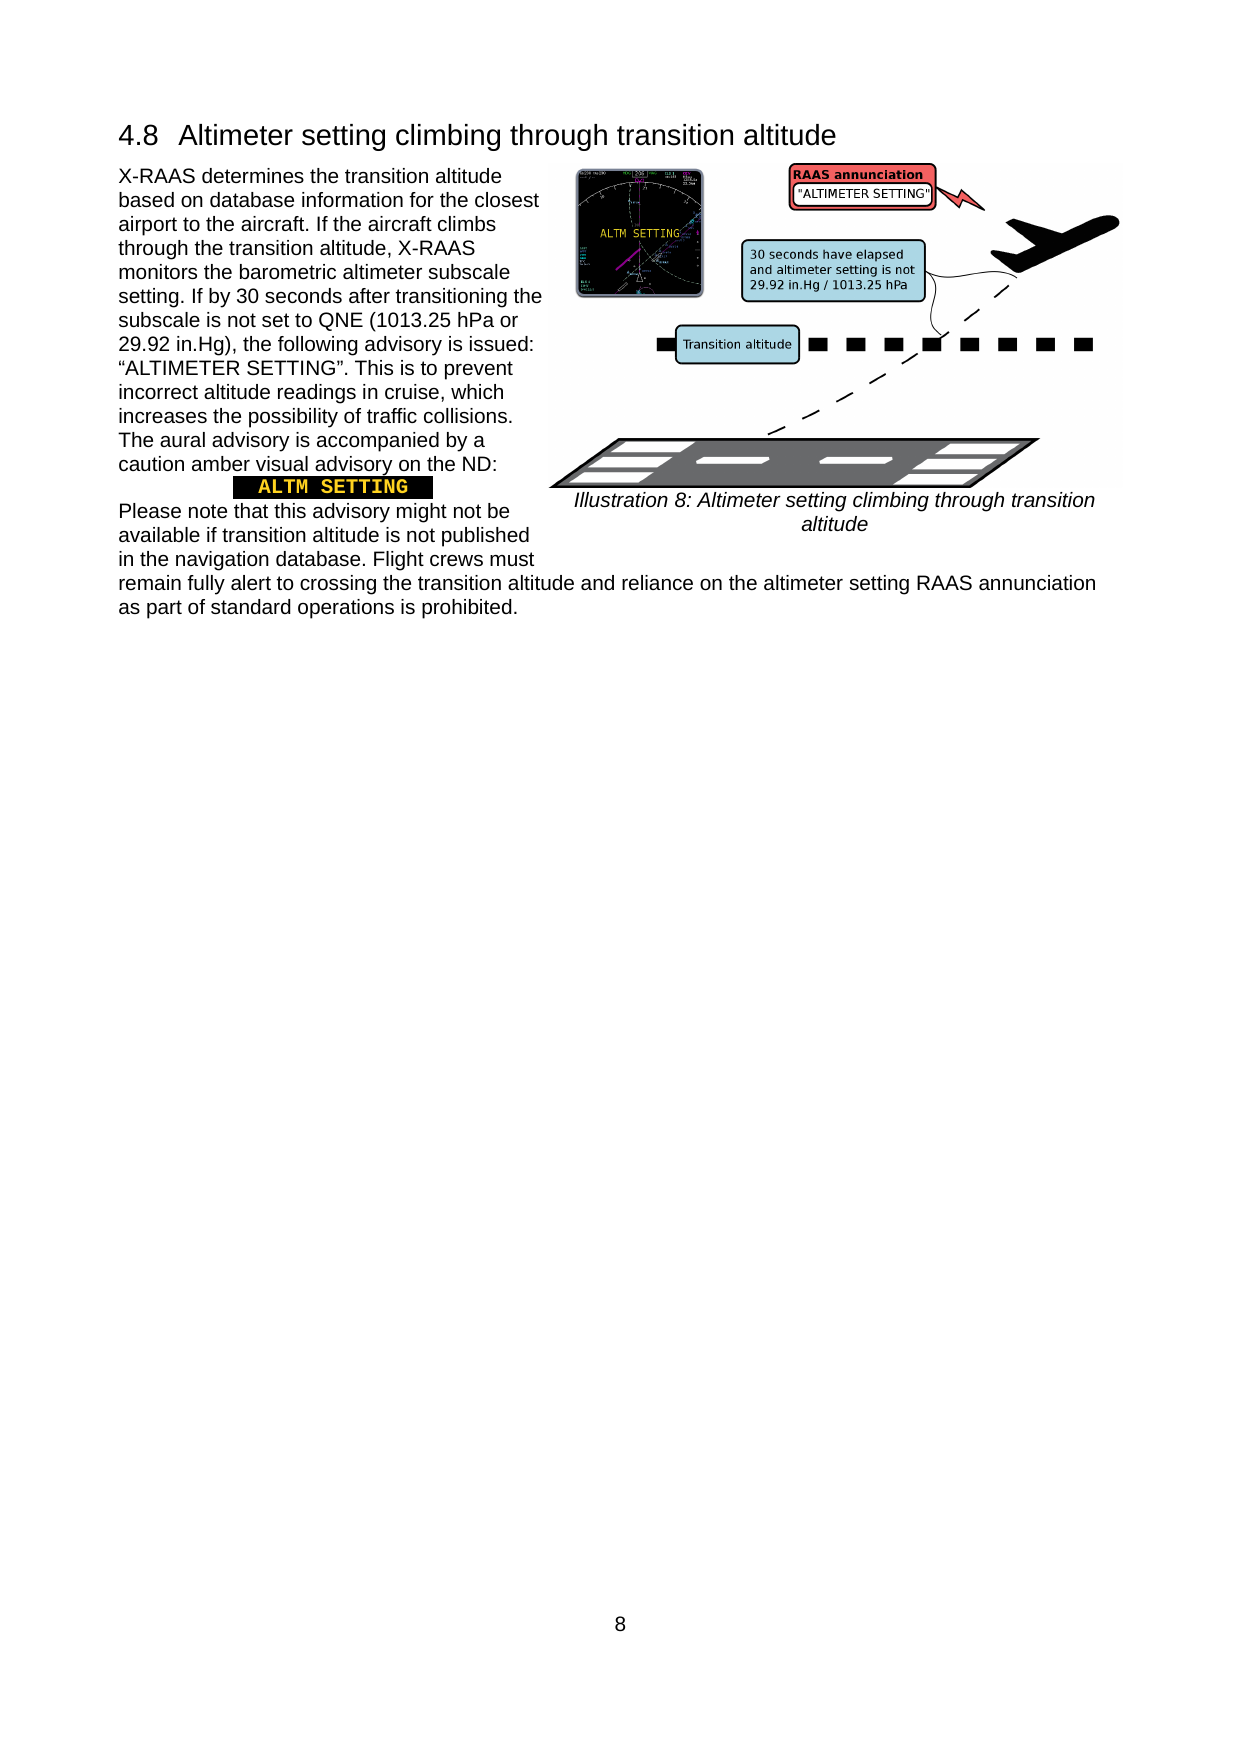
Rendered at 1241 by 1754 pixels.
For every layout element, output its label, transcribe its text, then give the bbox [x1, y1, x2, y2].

subtitle Altimeter setting climbing through transition altitude [118, 118, 1122, 152]
text X-RAAS determines the transition altitude based on database information for the closest airport to the aircraft. If the aircraft climbs through the transition altitude, X-RAAS monitors the barometric altimeter subscale setting. If by 30 seconds after transitioning the subscale is not set to QNE (1013.25 hPa or 29.92 in.Hg), the following advisory is issued: “ALTIMETER SETTING”. This is to prevent incorrect altitude readings in cruise, which increases the possibility of traffic collisions. The aural advisory is accompanied by a caution amber visual advisory on the ND: [118, 164, 548, 476]
text Please note that this advisory might not be available if transition altitude is not published in the navigation database. Flight crews must remain fully alert to crossing the transition altitude and reliance on the altimeter setting RAAS annunciation as part of standard operations is prohibited. [118, 499, 1122, 619]
subtitle [548, 536, 1123, 548]
text Illustration 8: Altimeter setting climbing through transition altitude [548, 488, 1123, 536]
text ALTM SETTING [118, 476, 548, 499]
picture [548, 163, 1123, 488]
